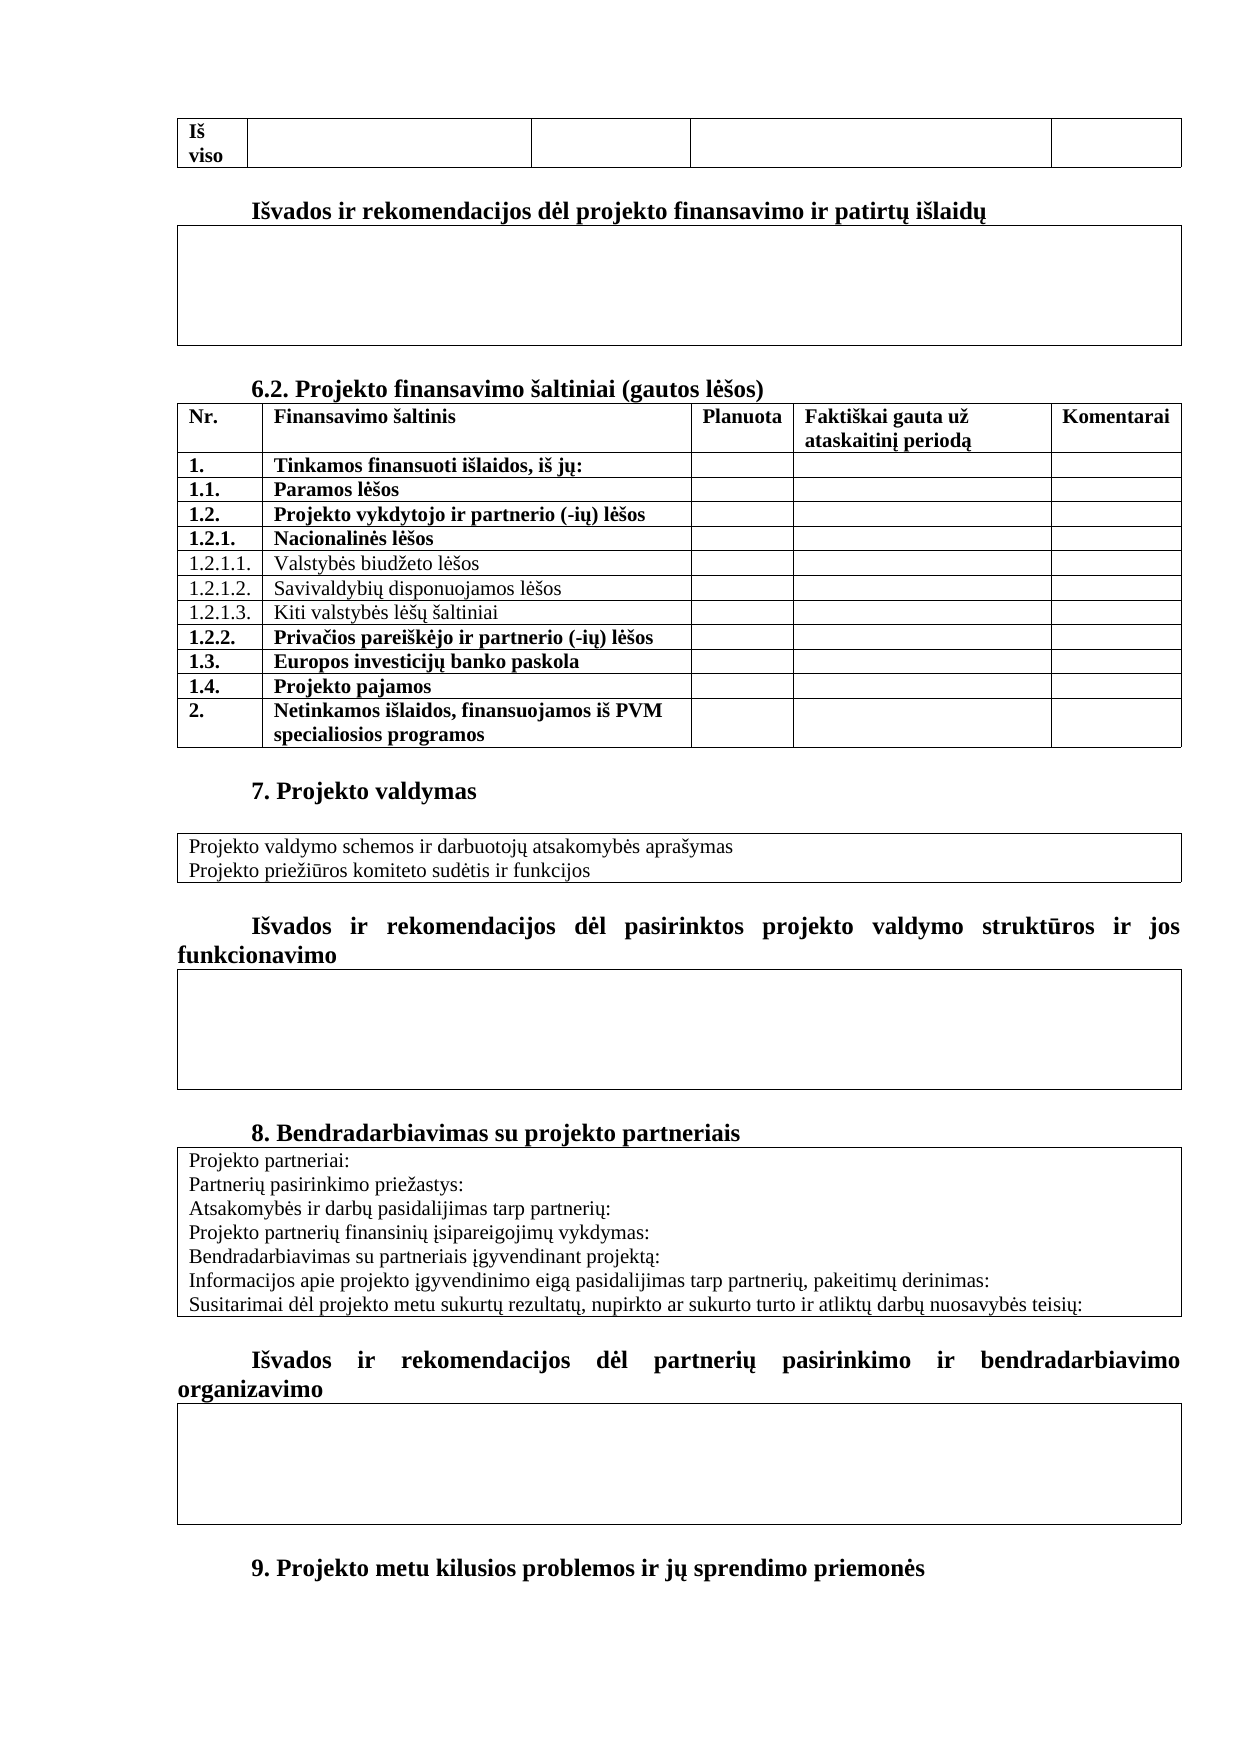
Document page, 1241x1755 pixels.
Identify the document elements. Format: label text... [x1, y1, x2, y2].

table_cell Nacionalinės lėšos [263, 527, 691, 550]
table_header Projekto valdymo schemos ir darbuotojų atsakomybės aprašymas [178, 834, 1181, 858]
table_cell Europos investicijų banko paskola [263, 650, 691, 673]
table_cell [794, 527, 1051, 550]
table_cell Paramos lėšos [263, 478, 691, 501]
table_cell [692, 478, 793, 501]
table_cell Privačios pareiškėjo ir partnerio (-ių) lėšos [263, 625, 691, 649]
table_cell [794, 478, 1051, 501]
table_cell Atsakomybės ir darbų pasidalijimas tarp partnerių: [178, 1196, 1181, 1220]
table_cell [691, 119, 1051, 167]
table_header [178, 226, 1181, 345]
table_cell 1.4. [178, 674, 262, 698]
text Išvados ir rekomendacijos dėl pasirinktos projekto valdymo struktūros ir jos funkcionavimo [177, 911, 1181, 969]
table_cell Projekto priežiūros komiteto sudėtis ir funkcijos [178, 858, 1181, 882]
table_cell [794, 502, 1051, 526]
table_cell [692, 576, 793, 599]
table_cell [532, 119, 690, 167]
table_cell [794, 551, 1051, 575]
table_cell [692, 699, 793, 746]
table_cell [1052, 576, 1181, 599]
table_header Projekto partneriai: [178, 1148, 1181, 1172]
table_cell Bendradarbiavimas su partneriais įgyvendinant projektą: [178, 1244, 1181, 1268]
table_cell [1052, 502, 1181, 526]
table_cell [794, 699, 1051, 746]
table_header Komentarai [1052, 404, 1181, 452]
table_header [178, 1404, 1181, 1523]
table_header [178, 970, 1181, 1089]
table_cell 1.3. [178, 650, 262, 673]
table_cell [1052, 453, 1181, 477]
table_header Nr. [178, 404, 262, 452]
table_cell [1052, 119, 1181, 167]
table_cell Partnerių pasirinkimo priežastys: [178, 1172, 1181, 1196]
table_cell [794, 576, 1051, 599]
text Išvados ir rekomendacijos dėl partnerių pasirinkimo ir bendradarbiavimo organizavimo [177, 1345, 1181, 1403]
table_cell 2. [178, 699, 262, 746]
table_cell Netinkamos išlaidos, finansuojamos iš PVM specialiosios programos [263, 699, 691, 746]
table_header Faktiškai gauta už ataskaitinį periodą [794, 404, 1051, 452]
table_header Planuota [692, 404, 793, 452]
table_cell [692, 674, 793, 698]
table_cell [1052, 674, 1181, 698]
table_cell [1052, 699, 1181, 746]
table_cell [794, 601, 1051, 624]
text 6.2. Projekto finansavimo šaltiniai (gautos lėšos) [177, 374, 1181, 403]
table_cell 1.2.1. [178, 527, 262, 550]
table_cell Projekto pajamos [263, 674, 691, 698]
table_cell Projekto vykdytojo ir partnerio (-ių) lėšos [263, 502, 691, 526]
table_cell [1052, 625, 1181, 649]
table_cell 1. [178, 453, 262, 477]
table_cell Susitarimai dėl projekto metu sukurtų rezultatų, nupirkto ar sukurto turto ir atliktų darbų nuosavybės teisių: [178, 1292, 1181, 1316]
table_header Finansavimo šaltinis [263, 404, 691, 452]
table_cell [692, 527, 793, 550]
table_cell Savivaldybių disponuojamos lėšos [263, 576, 691, 599]
table_cell Valstybės biudžeto lėšos [263, 551, 691, 575]
table_cell 1.2.1.2. [178, 576, 262, 599]
table_cell Tinkamos finansuoti išlaidos, iš jų: [263, 453, 691, 477]
table_cell 1.1. [178, 478, 262, 501]
table_cell Informacijos apie projekto įgyvendinimo eigą pasidalijimas tarp partnerių, pakeitimų derinimas: [178, 1268, 1181, 1292]
table_cell [794, 453, 1051, 477]
table_cell [1052, 478, 1181, 501]
table_cell [692, 601, 793, 624]
table_cell Projekto partnerių finansinių įsipareigojimų vykdymas: [178, 1220, 1181, 1244]
table_cell [794, 674, 1051, 698]
table_cell Kiti valstybės lėšų šaltiniai [263, 601, 691, 624]
table_cell 1.2.2. [178, 625, 262, 649]
table_cell [248, 119, 531, 167]
table_cell [692, 650, 793, 673]
table_cell [1052, 527, 1181, 550]
text 7. Projekto valdymas [177, 776, 1181, 804]
table_cell 1.2.1.1. [178, 551, 262, 575]
text Išvados ir rekomendacijos dėl projekto finansavimo ir patirtų išlaidų [177, 196, 1181, 225]
table_cell 1.2.1.3. [178, 601, 262, 624]
text 9. Projekto metu kilusios problemos ir jų sprendimo priemonės [177, 1553, 1181, 1581]
table_cell [1052, 601, 1181, 624]
table_cell [692, 625, 793, 649]
table_cell [692, 551, 793, 575]
table_cell Iš viso [178, 119, 247, 167]
table_cell 1.2. [178, 502, 262, 526]
table_cell [692, 453, 793, 477]
table_cell [1052, 650, 1181, 673]
table_cell [692, 502, 793, 526]
table_cell [794, 650, 1051, 673]
text 8. Bendradarbiavimas su projekto partneriais [177, 1118, 1181, 1147]
table_cell [794, 625, 1051, 649]
table_cell [1052, 551, 1181, 575]
